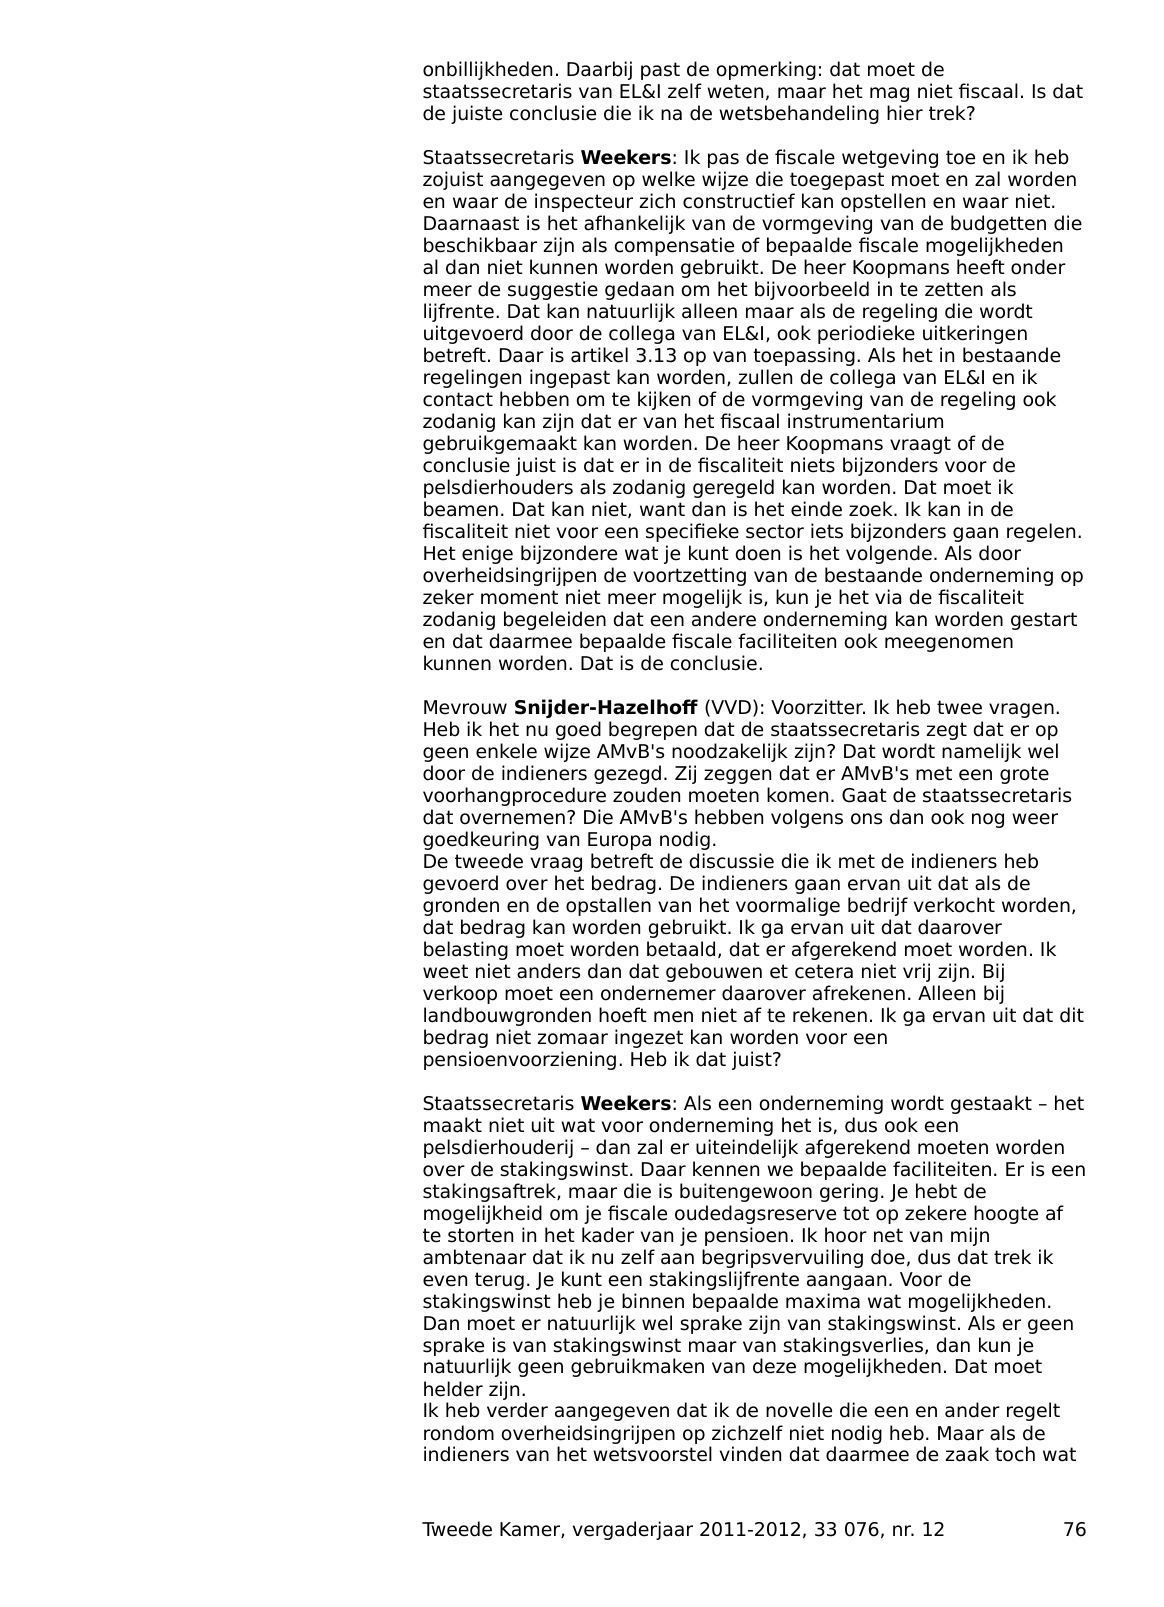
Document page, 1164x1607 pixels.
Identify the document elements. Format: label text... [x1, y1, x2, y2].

text Staatssecretaris Weekers: Als een onderneming wordt gestaakt – het maakt niet uit wat voor onderneming het is, dus ook een pelsdierhouderij – dan zal er uiteindelijk afgerekend moeten worden over de stakingswinst. Daar kennen we bepaalde faciliteiten. Er is een stakingsaftrek, maar die is buitengewoon gering. Je hebt de mogelijkheid om je fiscale oudedagsreserve tot op zekere hoogte af te storten in het kader van je pensioen. Ik hoor net van mijn ambtenaar dat ik nu zelf aan begripsvervuiling doe, dus dat trek ik even terug. Je kunt een stakingslijfrente aangaan. Voor de stakingswinst heb je binnen bepaalde maxima wat mogelijkheden. Dan moet er natuurlijk wel sprake zijn van stakingswinst. Als er geen sprake is van stakingswinst maar van stakingsverlies, dan kun je natuurlijk geen gebruikmaken van deze mogelijkheden. Dat moet helder zijn. [422, 1093, 1087, 1400]
text Ik heb verder aangegeven dat ik de novelle die een en ander regelt rondom overheidsingrijpen op zichzelf niet nodig heb. Maar als de indieners van het wetsvoorstel vinden dat daarmee de zaak toch wat [422, 1400, 1087, 1466]
text onbillijkheden. Daarbij past de opmerking: dat moet de staatssecretaris van EL&I zelf weten, maar het mag niet fiscaal. Is dat de juiste conclusie die ik na de wetsbehandeling hier trek? [422, 59, 1087, 125]
text Staatssecretaris Weekers: Ik pas de fiscale wetgeving toe en ik heb zojuist aangegeven op welke wijze die toegepast moet en zal worden en waar de inspecteur zich constructief kan opstellen en waar niet. Daarnaast is het afhankelijk van de vormgeving van de budgetten die beschikbaar zijn als compensatie of bepaalde fiscale mogelijkheden al dan niet kunnen worden gebruikt. De heer Koopmans heeft onder meer de suggestie gedaan om het bijvoorbeeld in te zetten als lijfrente. Dat kan natuurlijk alleen maar als de regeling die wordt uitgevoerd door de collega van EL&I, ook periodieke uitkeringen betreft. Daar is artikel 3.13 op van toepassing. Als het in bestaande regelingen ingepast kan worden, zullen de collega van EL&I en ik contact hebben om te kijken of de vormgeving van de regeling ook zodanig kan zijn dat er van het fiscaal instrumentarium gebruikgemaakt kan worden. De heer Koopmans vraagt of de conclusie juist is dat er in de fiscaliteit niets bijzonders voor de pelsdierhouders als zodanig geregeld kan worden. Dat moet ik beamen. Dat kan niet, want dan is het einde zoek. Ik kan in de fiscaliteit niet voor een specifieke sector iets bijzonders gaan regelen. Het enige bijzondere wat je kunt doen is het volgende. Als door overheidsingrijpen de voortzetting van de bestaande onderneming op zeker moment niet meer mogelijk is, kun je het via de fiscaliteit zodanig begeleiden dat een andere onderneming kan worden gestart en dat daarmee bepaalde fiscale faciliteiten ook meegenomen kunnen worden. Dat is de conclusie. [422, 147, 1087, 675]
text De tweede vraag betreft de discussie die ik met de indieners heb gevoerd over het bedrag. De indieners gaan ervan uit dat als de gronden en de opstallen van het voormalige bedrijf verkocht worden, dat bedrag kan worden gebruikt. Ik ga ervan uit dat daarover belasting moet worden betaald, dat er afgerekend moet worden. Ik weet niet anders dan dat gebouwen et cetera niet vrij zijn. Bij verkoop moet een ondernemer daarover afrekenen. Alleen bij landbouwgronden hoeft men niet af te rekenen. Ik ga ervan uit dat dit bedrag niet zomaar ingezet kan worden voor een pensioenvoorziening. Heb ik dat juist? [422, 851, 1087, 1071]
text Mevrouw Snijder-Hazelhoff (VVD): Voorzitter. Ik heb twee vragen. Heb ik het nu goed begrepen dat de staatssecretaris zegt dat er op geen enkele wijze AMvB's noodzakelijk zijn? Dat wordt namelijk wel door de indieners gezegd. Zij zeggen dat er AMvB's met een grote voorhangprocedure zouden moeten komen. Gaat de staatssecretaris dat overnemen? Die AMvB's hebben volgens ons dan ook nog weer goedkeuring van Europa nodig. [422, 697, 1087, 851]
